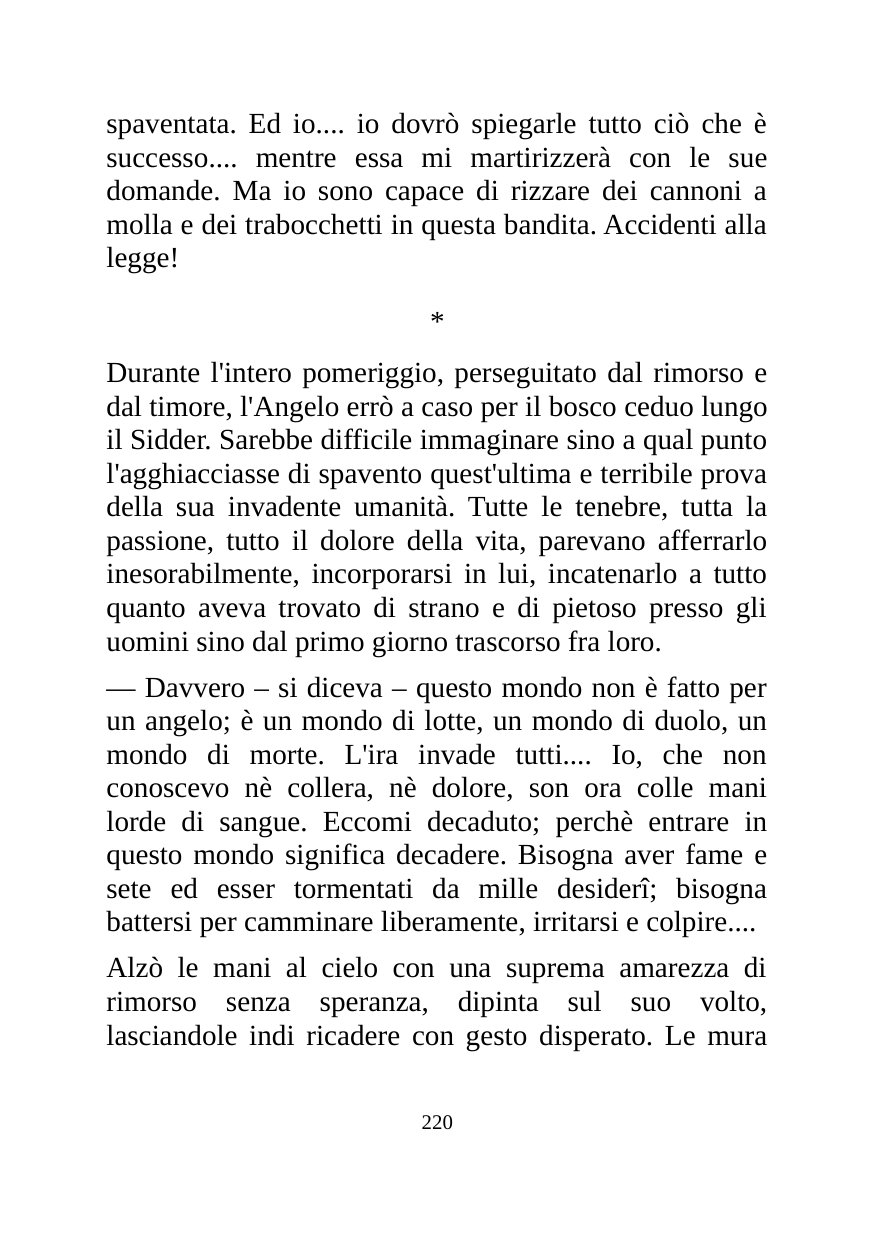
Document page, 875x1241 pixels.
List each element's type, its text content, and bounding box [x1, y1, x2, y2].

text spaventata. Ed io.... io dovrò spiegarle tutto ciò che è successo.... mentre essa mi martirizzerà con le sue domande. Ma io sono capace di rizzare dei cannoni a molla e dei trabocchetti in questa bandita. Accidenti alla legge! [106, 106, 768, 274]
text — Davvero – si diceva – questo mondo non è fatto per un angelo; è un mondo di lotte, un mondo di duolo, un mondo di morte. L'ira invade tutti.... Io, che non conoscevo nè collera, nè dolore, son ora colle mani lorde di sangue. Eccomi decaduto; perchè entrare in questo mondo significa decadere. Bisogna aver fame e sete ed esser tormentati da mille desiderî; bisogna battersi per camminare liberamente, irritarsi e colpire.... [106, 670, 768, 938]
text * [106, 304, 768, 338]
text Durante l'intero pomeriggio, perseguitato dal rimorso e dal timore, l'Angelo errò a caso per il bosco ceduo lungo il Sidder. Sarebbe difficile immaginare sino a qual punto l'agghiacciasse di spavento quest'ultima e terribile prova della sua invadente umanità. Tutte le tenebre, tutta la passione, tutto il dolore della vita, parevano afferrarlo inesorabilmente, incorporarsi in lui, incatenarlo a tutto quanto aveva trovato di strano e di pietoso presso gli uomini sino dal primo giorno trascorso fra loro. [106, 355, 768, 657]
text Alzò le mani al cielo con una suprema amarezza di rimorso senza speranza, dipinta sul suo volto, lasciandole indi ricadere con gesto disperato. Le mura [106, 951, 768, 1051]
